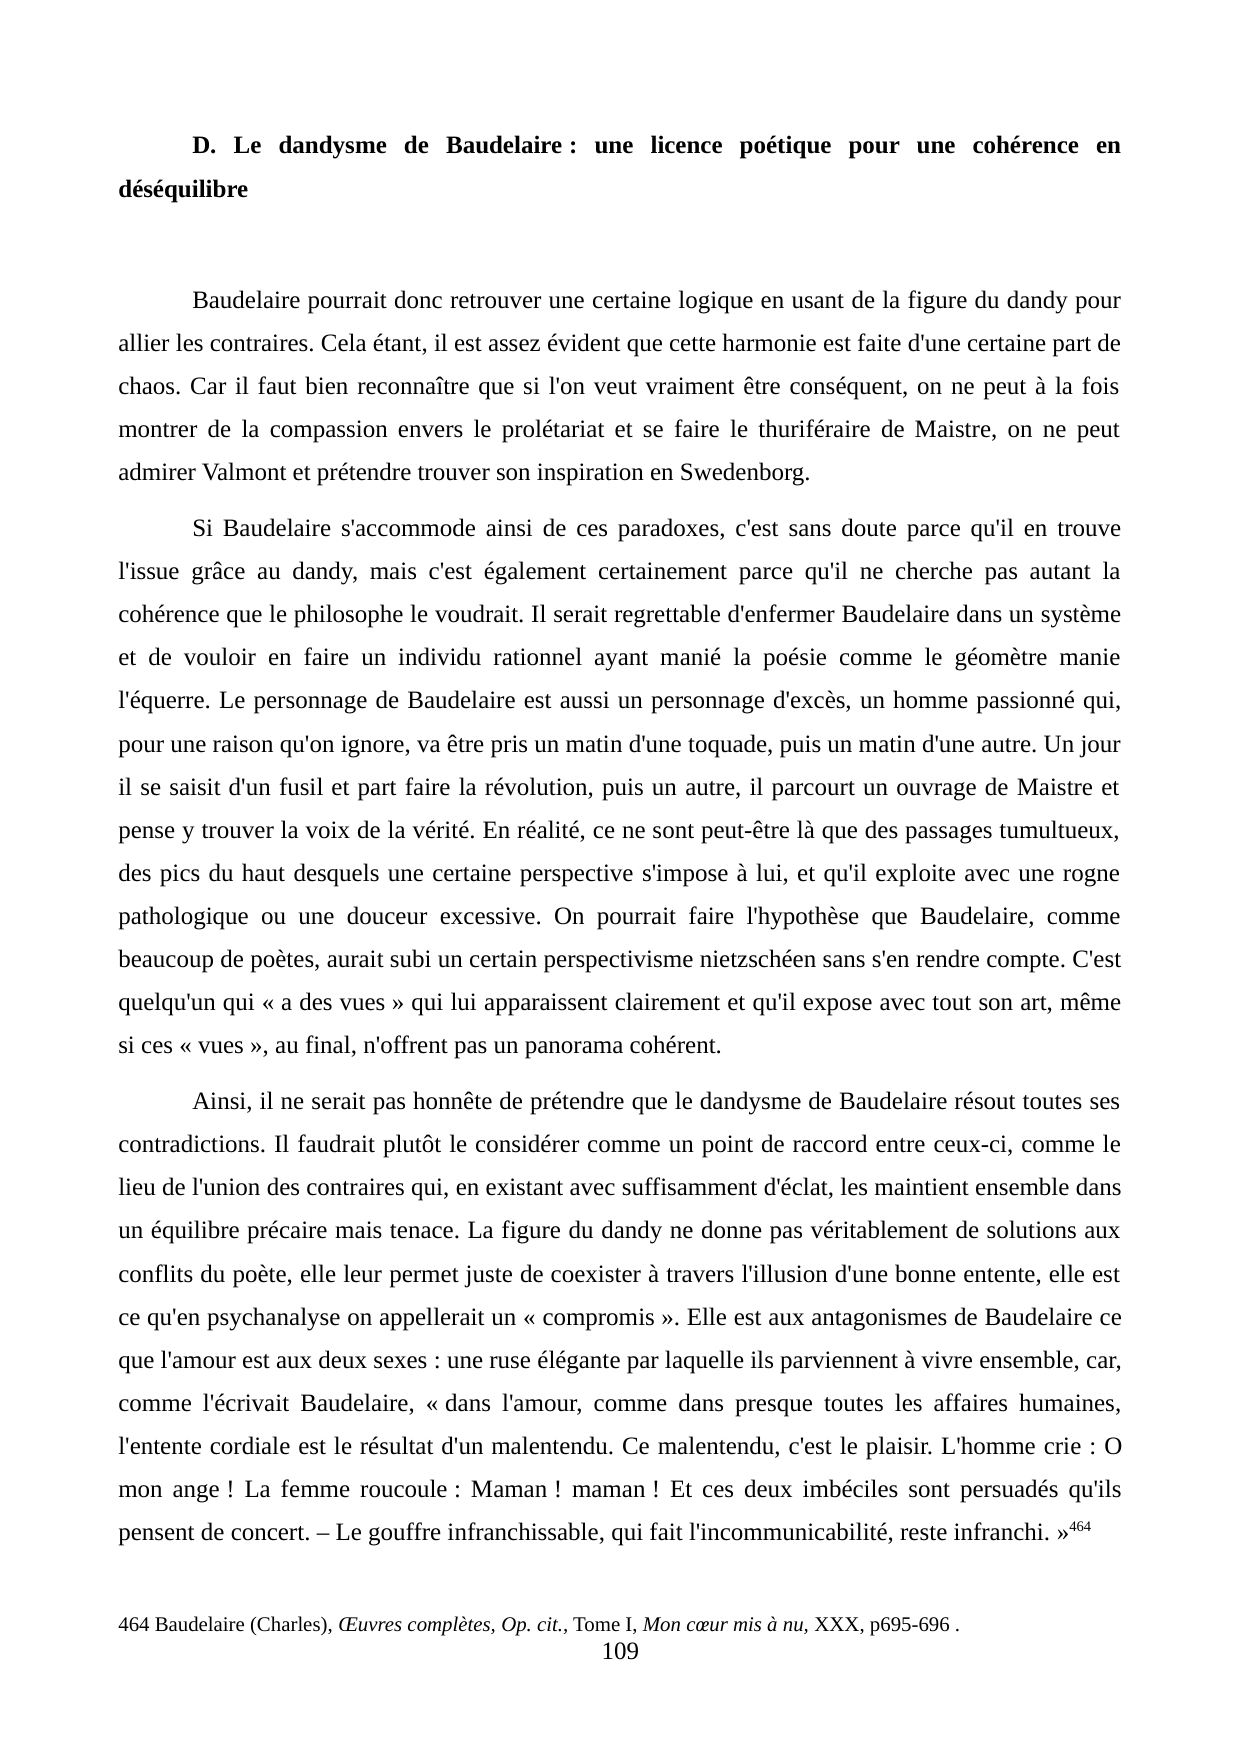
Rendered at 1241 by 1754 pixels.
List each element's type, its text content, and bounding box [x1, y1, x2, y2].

text Si Baudelaire s'accommode ainsi de ces paradoxes, c'est sans doute parce qu'il en trouve l'issue grâce au dandy, mais c'est également certainement parce qu'il ne cherche pas autant la cohérence que le philosophe le voudrait. Il serait regrettable d'enfermer Baudelaire dans un système et de vouloir en faire un individu rationnel ayant manié la poésie comme le géomètre manie l'équerre. Le personnage de Baudelaire est aussi un personnage d'excès, un homme passionné qui, pour une raison qu'on ignore, va être pris un matin d'une toquade, puis un matin d'une autre. Un jour il se saisit d'un fusil et part faire la révolution, puis un autre, il parcourt un ouvrage de Maistre et pense y trouver la voix de la vérité. En réalité, ce ne sont peut-être là que des passages tumultueux, des pics du haut desquels une certaine perspective s'impose à lui, et qu'il exploite avec une rogne pathologique ou une douceur excessive. On pourrait faire l'hypothèse que Baudelaire, comme beaucoup de poètes, aurait subi un certain perspectivisme nietzschéen sans s'en rendre compte. C'est quelqu'un qui « a des vues » qui lui apparaissent clairement et qu'il expose avec tout son art, même si ces « vues », au final, n'offrent pas un panorama cohérent. [118, 513, 1122, 1059]
text Ainsi, il ne serait pas honnête de prétendre que le dandysme de Baudelaire résout toutes ses contradictions. Il faudrait plutôt le considérer comme un point de raccord entre ceux-ci, comme le lieu de l'union des contraires qui, en existant avec suffisamment d'éclat, les maintient ensemble dans un équilibre précaire mais tenace. La figure du dandy ne donne pas véritablement de solutions aux conflits du poète, elle leur permet juste de coexister à travers l'illusion d'une bonne entente, elle est ce qu'en psychanalyse on appellerait un « compromis ». Elle est aux antagonismes de Baudelaire ce que l'amour est aux deux sexes : une ruse élégante par laquelle ils parviennent à vivre ensemble, car, comme l'écrivait Baudelaire, « dans l'amour, comme dans presque toutes les affaires humaines, l'entente cordiale est le résultat d'un malentendu. Ce malentendu, c'est le plaisir. L'homme crie : O mon ange ! La femme roucoule : Maman ! maman ! Et ces deux imbéciles sont persuadés qu'ils pensent de concert. – Le gouffre infranchissable, qui fait l'incommunicabilité, reste infranchi. » [118, 1086, 1122, 1546]
text Baudelaire (Charles), Œuvres complètes, Op. cit., Tome I, Mon cœur mis à nu, XXX, p695-696 . [118, 1612, 1122, 1636]
text D. Le dandysme de Baudelaire : une licence poétique pour une cohérence en déséquilibre [118, 131, 1122, 202]
text Baudelaire pourrait donc retrouver une certaine logique en usant de la figure du dandy pour allier les contraires. Cela étant, il est assez évident que cette harmonie est faite d'une certaine part de chaos. Car il faut bien reconnaître que si l'on veut vraiment être conséquent, on ne peut à la fois montrer de la compassion envers le prolétariat et se faire le thuriféraire de Maistre, on ne peut admirer Valmont et prétendre trouver son inspiration en Swedenborg. [118, 285, 1122, 486]
